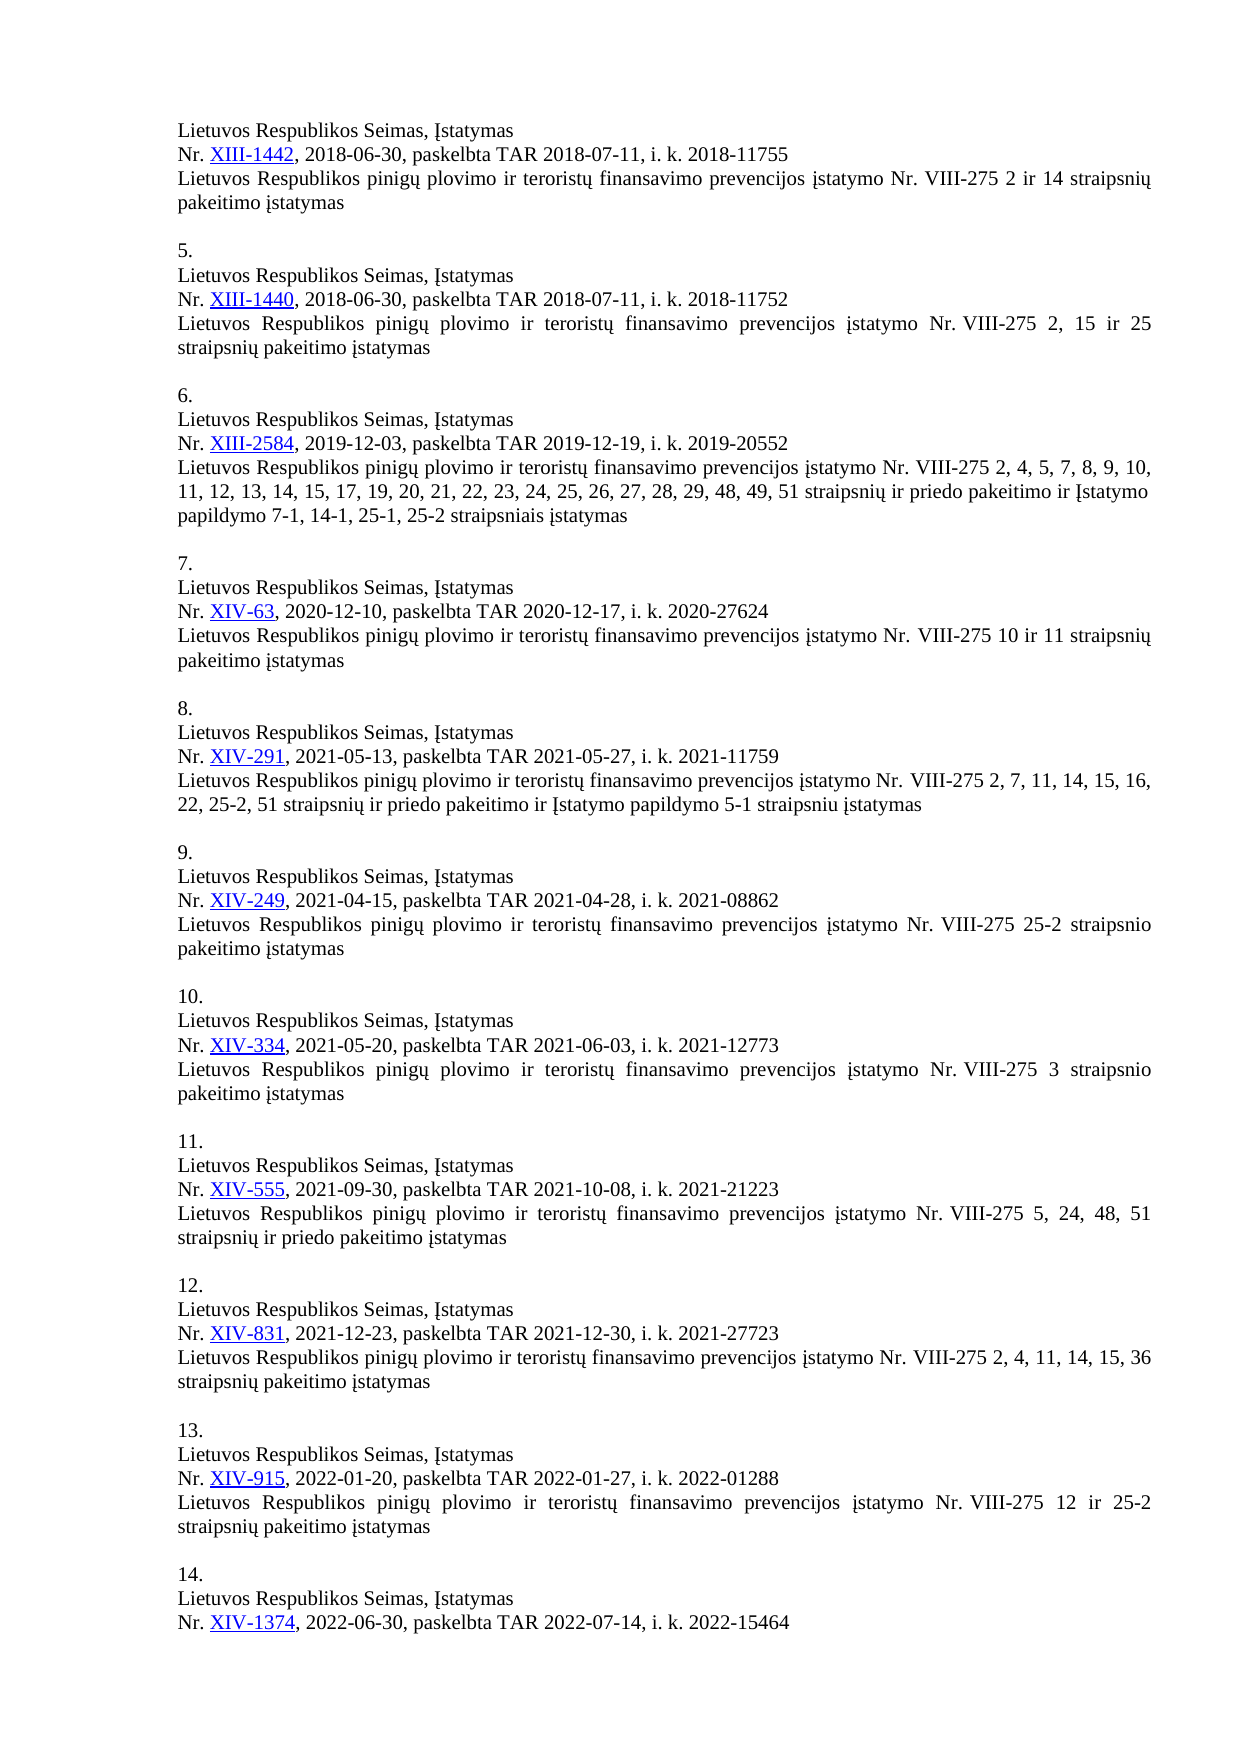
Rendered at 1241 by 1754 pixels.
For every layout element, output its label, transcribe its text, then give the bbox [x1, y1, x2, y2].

text Lietuvos Respublikos Seimas, Įstatymas [177, 1153, 1152, 1177]
text Lietuvos Respublikos pinigų plovimo ir teroristų finansavimo prevencijos įstatymo Nr. VIII-275 10 ir 11 straipsnių pakeitimo įstatymas [177, 623, 1152, 672]
text Lietuvos Respublikos pinigų plovimo ir teroristų finansavimo prevencijos įstatymo Nr. VIII-275 2, 4, 11, 14, 15, 36 straipsnių pakeitimo įstatymas [177, 1345, 1152, 1393]
text Nr. XIV-291, 2021-05-13, paskelbta TAR 2021-05-27, i. k. 2021-11759 [177, 744, 1152, 768]
text Nr. XIV-249, 2021-04-15, paskelbta TAR 2021-04-28, i. k. 2021-08862 [177, 888, 1152, 912]
text Lietuvos Respublikos pinigų plovimo ir teroristų finansavimo prevencijos įstatymo Nr. VIII-275 3 straipsnio pakeitimo įstatymas [177, 1057, 1152, 1105]
text Lietuvos Respublikos Seimas, Įstatymas [177, 720, 1152, 744]
text Lietuvos Respublikos pinigų plovimo ir teroristų finansavimo prevencijos įstatymo Nr. VIII-275 25-2 straipsnio pakeitimo įstatymas [177, 912, 1152, 960]
text 13. [177, 1417, 1152, 1442]
text Lietuvos Respublikos pinigų plovimo ir teroristų finansavimo prevencijos įstatymo Nr. VIII-275 5, 24, 48, 51 straipsnių ir priedo pakeitimo įstatymas [177, 1201, 1152, 1249]
text Nr. XIV-1374, 2022-06-30, paskelbta TAR 2022-07-14, i. k. 2022-15464 [177, 1610, 1152, 1634]
text Nr. XIV-831, 2021-12-23, paskelbta TAR 2021-12-30, i. k. 2021-27723 [177, 1321, 1152, 1345]
text Lietuvos Respublikos Seimas, Įstatymas [177, 1297, 1152, 1321]
text Lietuvos Respublikos pinigų plovimo ir teroristų finansavimo prevencijos įstatymo Nr. VIII-275 2, 15 ir 25 straipsnių pakeitimo įstatymas [177, 311, 1152, 359]
text 11. [177, 1129, 1152, 1153]
text Lietuvos Respublikos Seimas, Įstatymas [177, 1586, 1152, 1610]
text Lietuvos Respublikos Seimas, Įstatymas [177, 1442, 1152, 1466]
text 14. [177, 1562, 1152, 1586]
text Lietuvos Respublikos Seimas, Įstatymas [177, 1008, 1152, 1032]
text Lietuvos Respublikos Seimas, Įstatymas [177, 118, 1152, 142]
text Lietuvos Respublikos Seimas, Įstatymas [177, 575, 1152, 599]
text Lietuvos Respublikos pinigų plovimo ir teroristų finansavimo prevencijos įstatymo Nr. VIII-275 2 ir 14 straipsnių pakeitimo įstatymas [177, 166, 1152, 214]
text Nr. XIII-1440, 2018-06-30, paskelbta TAR 2018-07-11, i. k. 2018-11752 [177, 287, 1152, 311]
text 10. [177, 984, 1152, 1008]
text Lietuvos Respublikos pinigų plovimo ir teroristų finansavimo prevencijos įstatymo Nr. VIII-275 2, 4, 5, 7, 8, 9, 10, 11, 12, 13, 14, 15, 17, 19, 20, 21, 22, 23, 24, 25, 26, 27, 28, 29, 48, 49, 51 straipsnių ir priedo pakeitimo ir Įstatymo papildymo 7-1, 14-1, 25-1, 25-2 straipsniais įstatymas [177, 455, 1152, 527]
text 6. [177, 383, 1152, 407]
text Nr. XIII-1442, 2018-06-30, paskelbta TAR 2018-07-11, i. k. 2018-11755 [177, 142, 1152, 166]
text 9. [177, 840, 1152, 864]
text Lietuvos Respublikos Seimas, Įstatymas [177, 864, 1152, 888]
text 7. [177, 551, 1152, 575]
text Nr. XIII-2584, 2019-12-03, paskelbta TAR 2019-12-19, i. k. 2019-20552 [177, 431, 1152, 455]
text Lietuvos Respublikos Seimas, Įstatymas [177, 262, 1152, 287]
text 5. [177, 238, 1152, 262]
text Nr. XIV-915, 2022-01-20, paskelbta TAR 2022-01-27, i. k. 2022-01288 [177, 1466, 1152, 1490]
text 8. [177, 696, 1152, 720]
text Nr. XIV-63, 2020-12-10, paskelbta TAR 2020-12-17, i. k. 2020-27624 [177, 599, 1152, 623]
text Nr. XIV-334, 2021-05-20, paskelbta TAR 2021-06-03, i. k. 2021-12773 [177, 1032, 1152, 1057]
text Lietuvos Respublikos pinigų plovimo ir teroristų finansavimo prevencijos įstatymo Nr. VIII-275 12 ir 25-2 straipsnių pakeitimo įstatymas [177, 1490, 1152, 1538]
text Lietuvos Respublikos pinigų plovimo ir teroristų finansavimo prevencijos įstatymo Nr. VIII-275 2, 7, 11, 14, 15, 16, 22, 25-2, 51 straipsnių ir priedo pakeitimo ir Įstatymo papildymo 5-1 straipsniu įstatymas [177, 768, 1152, 816]
text 12. [177, 1273, 1152, 1297]
text Nr. XIV-555, 2021-09-30, paskelbta TAR 2021-10-08, i. k. 2021-21223 [177, 1177, 1152, 1201]
text Lietuvos Respublikos Seimas, Įstatymas [177, 407, 1152, 431]
